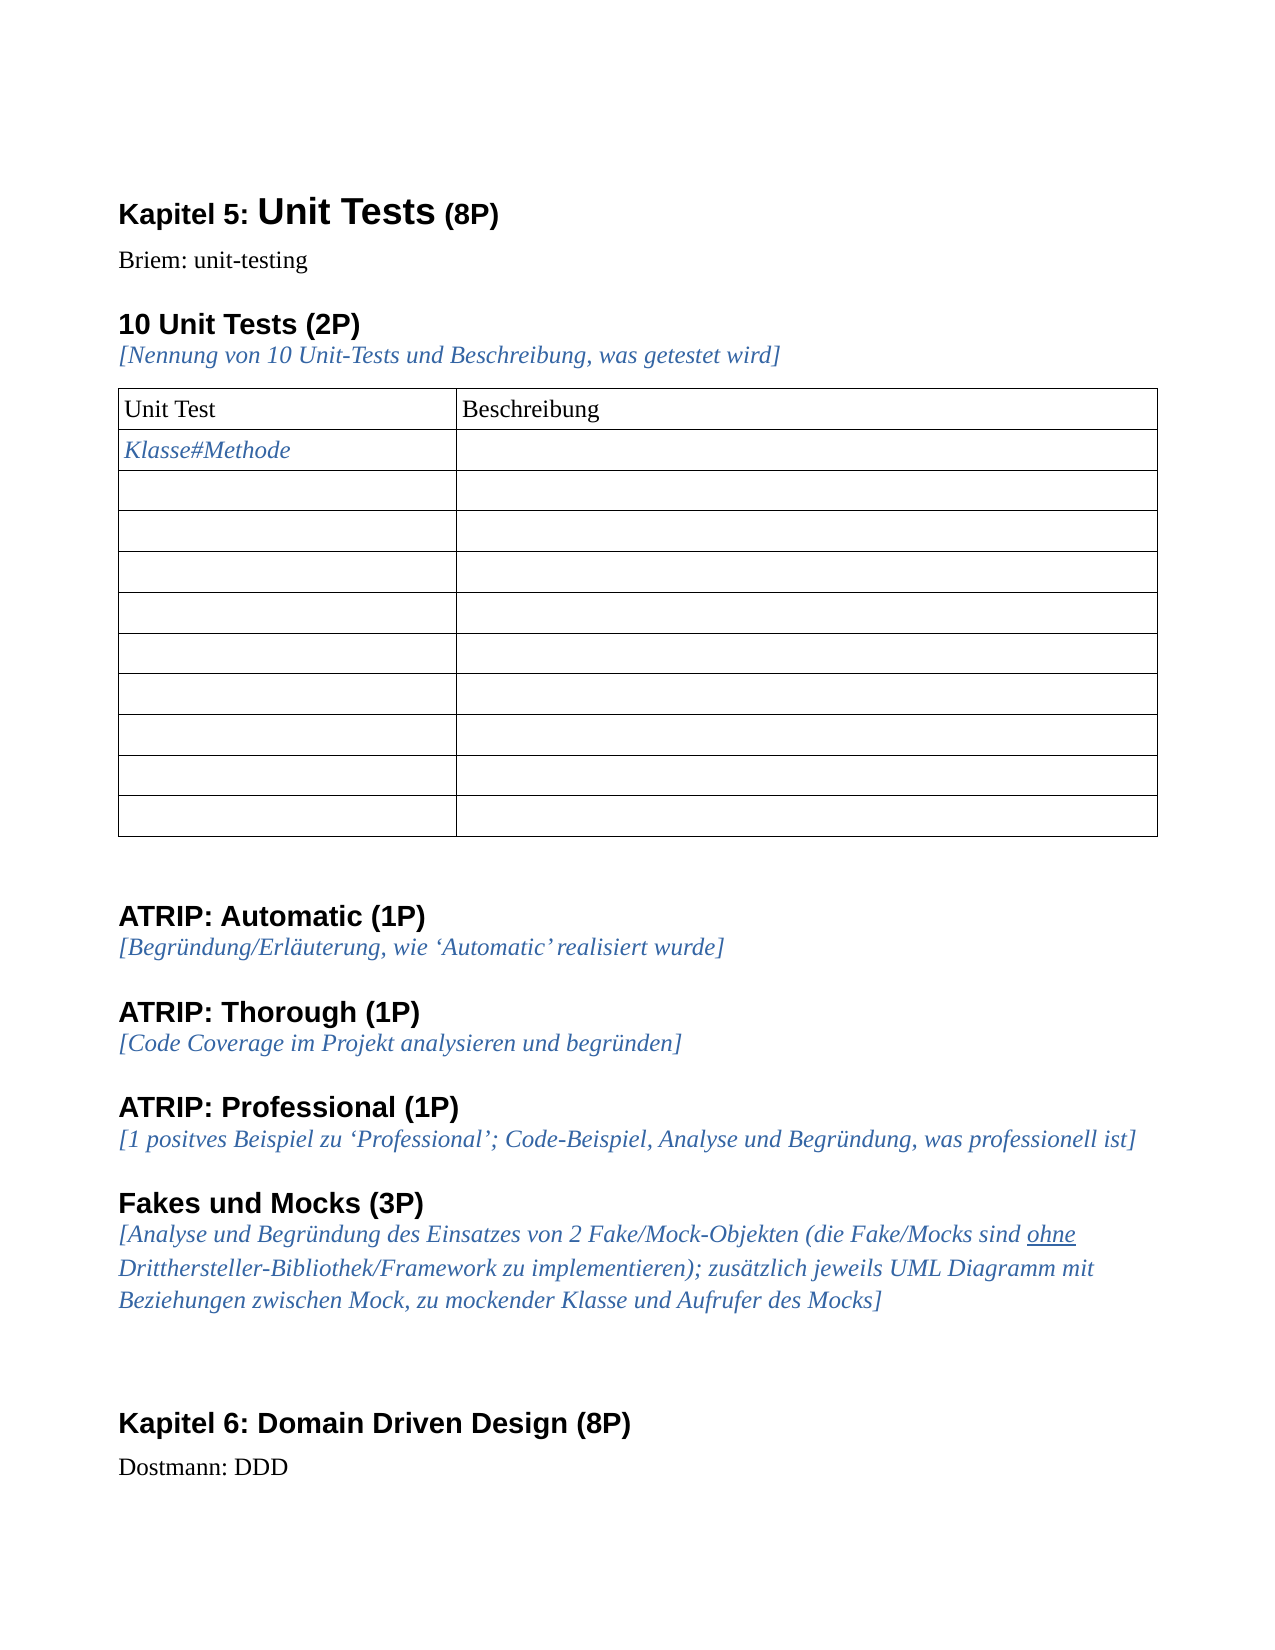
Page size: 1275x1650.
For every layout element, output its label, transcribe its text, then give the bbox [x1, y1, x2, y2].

table_cell [457, 634, 1157, 673]
table_cell [119, 593, 456, 632]
subtitle 10 Unit Tests (2P) [118, 307, 1157, 341]
subtitle Kapitel 6: Domain Driven Design (8P) [118, 1406, 1157, 1439]
table_cell [457, 511, 1157, 551]
table_cell [457, 430, 1157, 469]
table_header Unit Test [119, 389, 456, 429]
table_cell [457, 756, 1157, 795]
text [Begründung/Erläuterung, wie ‘Automatic’ realisiert wurde] [118, 932, 1157, 961]
table_cell [119, 471, 456, 510]
table_cell [457, 471, 1157, 510]
subtitle ATRIP: Thorough (1P) [118, 994, 1157, 1028]
table_cell [119, 674, 456, 714]
table_cell [119, 511, 456, 551]
table_cell [457, 715, 1157, 755]
table_cell [119, 756, 456, 795]
table_cell [119, 634, 456, 673]
text [Nennung von 10 Unit-Tests und Beschreibung, was getestet wird] [118, 341, 1157, 369]
table_cell [119, 552, 456, 592]
table_cell Klasse#Methode [119, 430, 456, 469]
table_cell [457, 593, 1157, 632]
text Briem: unit-testing [118, 245, 1157, 273]
table_cell [457, 552, 1157, 592]
table_cell [119, 796, 456, 836]
subtitle Fakes und Mocks (3P) [118, 1186, 1157, 1219]
text [1 positves Beispiel zu ‘Professional’; Code-Beispiel, Analyse und Begründung, was professionell ist] [118, 1124, 1157, 1153]
table_cell [457, 796, 1157, 836]
text [Code Coverage im Projekt analysieren und begründen] [118, 1028, 1157, 1057]
text Dostmann: DDD [118, 1452, 1157, 1481]
table_cell [457, 674, 1157, 714]
subtitle Kapitel 5: Unit Tests (8P) [118, 189, 1157, 232]
text [Analyse und Begründung des Einsatzes von 2 Fake/Mock-Objekten (die Fake/Mocks sind ohne Dritthersteller-Bibliothek/Framework zu implementieren); zusätzlich jeweils UML Diagramm mit Beziehungen zwischen Mock, zu mockender Klasse und Aufrufer des Mocks] [118, 1219, 1157, 1314]
subtitle ATRIP: Professional (1P) [118, 1090, 1157, 1124]
subtitle ATRIP: Automatic (1P) [118, 899, 1157, 932]
table_cell [119, 715, 456, 755]
table_header Beschreibung [457, 389, 1157, 429]
